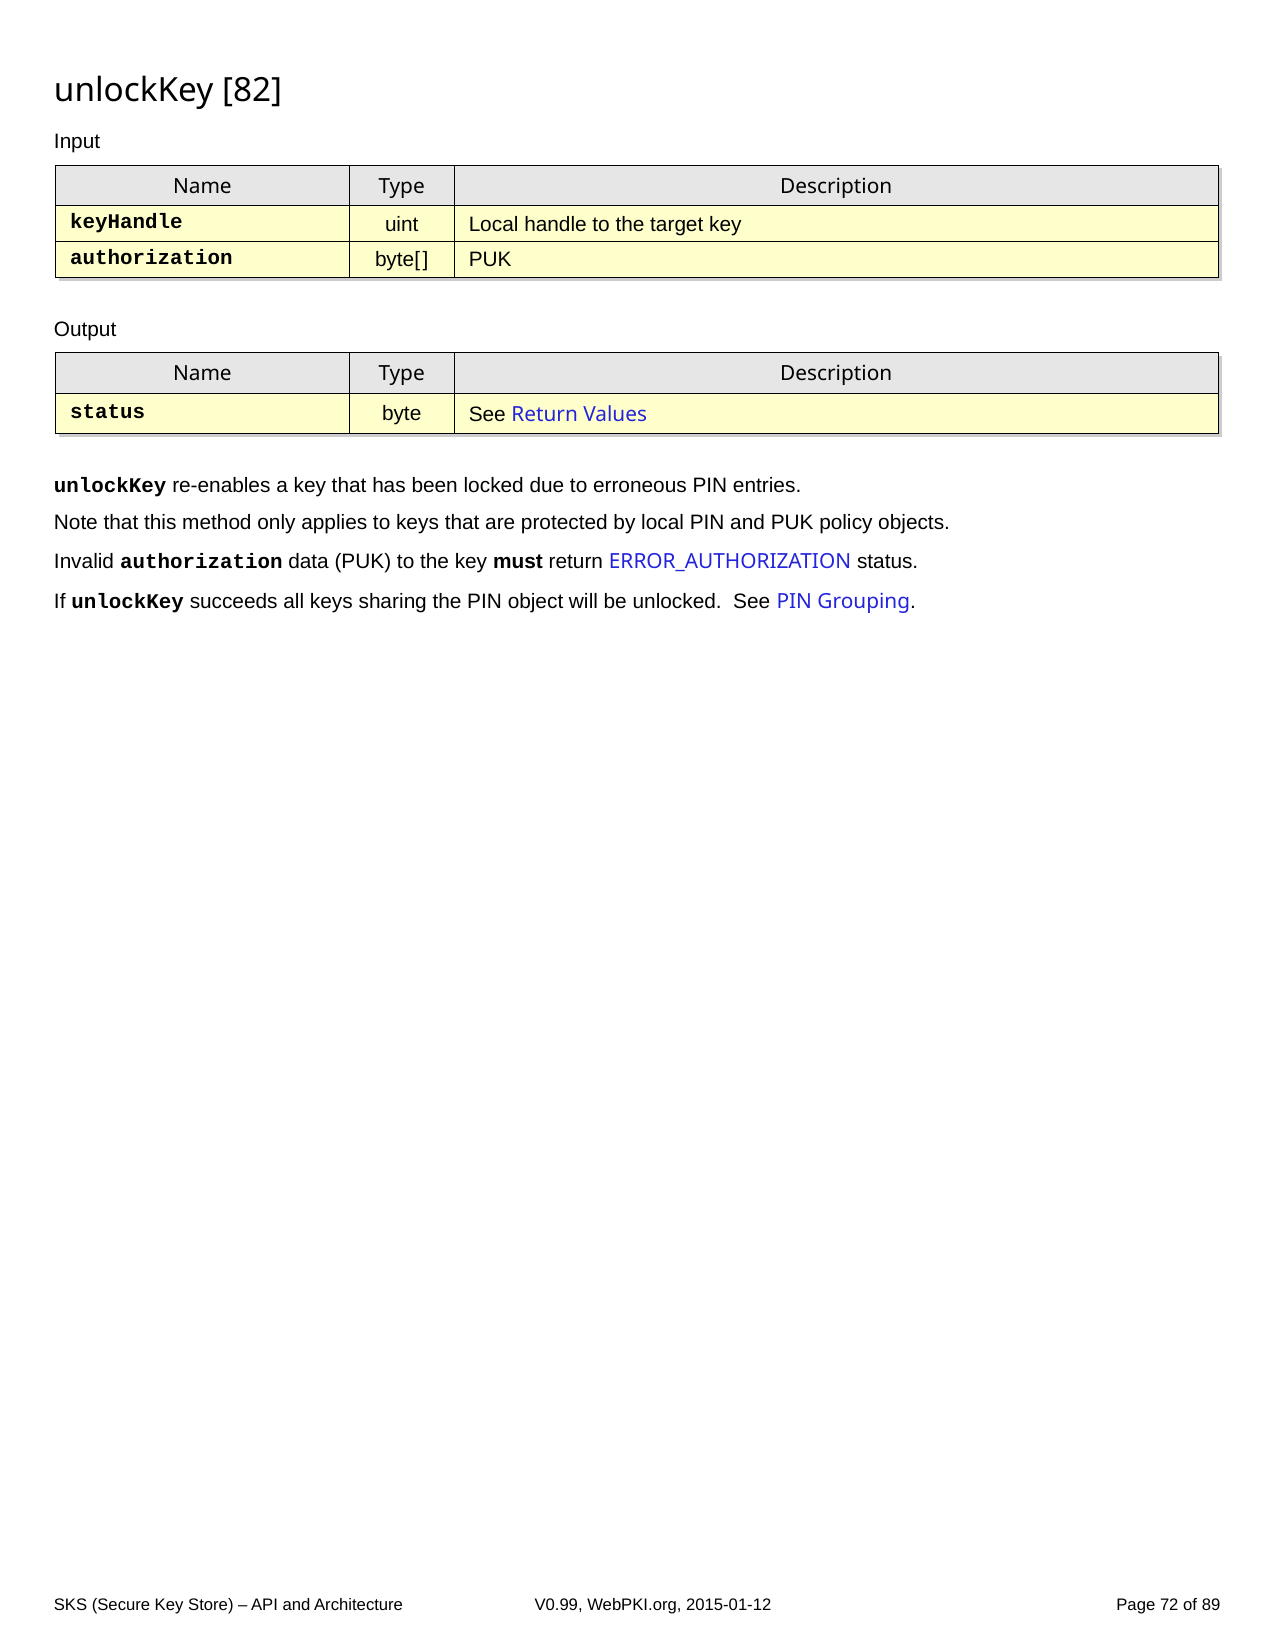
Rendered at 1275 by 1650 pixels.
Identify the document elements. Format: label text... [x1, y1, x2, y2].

table_cell status [56, 394, 349, 433]
table_header Name [56, 166, 349, 205]
text If unlockKey succeeds all keys sharing the PIN object will be unlocked. See PIN Grouping. [54, 586, 1221, 615]
table_header Name [56, 353, 349, 393]
text Input [54, 129, 1221, 153]
table_cell keyHandle [56, 206, 349, 241]
table_header Type [350, 353, 454, 393]
table_header Description [455, 166, 1218, 205]
text Invalid authorization data (PUK) to the key must return ERROR_AUTHORIZATION status. [54, 546, 1221, 574]
table_header Description [455, 353, 1218, 393]
table_cell authorization [56, 242, 349, 277]
table_cell See Return Values [455, 394, 1218, 433]
table_cell uint [350, 206, 454, 241]
table_header Type [350, 166, 454, 205]
table_cell PUK [455, 242, 1218, 277]
text unlockKey re-enables a key that has been locked due to erroneous PIN entries. [54, 472, 1221, 498]
text Note that this method only applies to keys that are protected by local PIN and PUK policy objects. [54, 510, 1221, 534]
table_cell byte⁮[ ] [350, 242, 454, 277]
subtitle unlockKey [82] [54, 66, 1221, 111]
table_cell byte [350, 394, 454, 433]
text Output [54, 317, 1221, 341]
table_cell Local handle to the target key [455, 206, 1218, 241]
